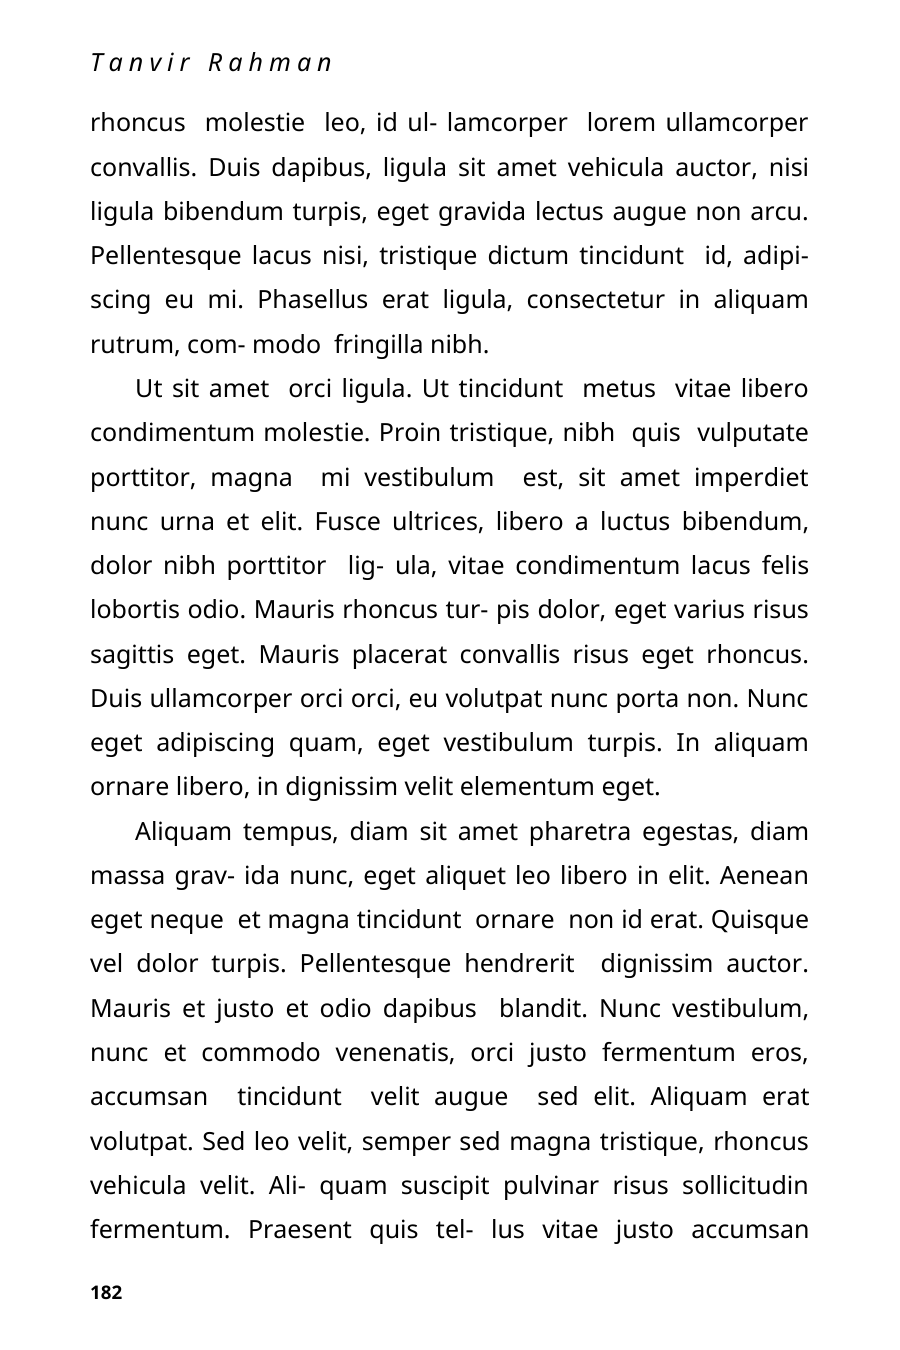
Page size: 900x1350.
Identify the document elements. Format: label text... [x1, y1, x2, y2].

text Ut sit amet orci ligula. Ut tincidunt metus vitae libero condimentum molestie. Proin tristique, nibh quis vulputate porttitor, magna mi vestibulum est, sit amet imperdiet nunc urna et elit. Fusce ultrices, libero a luctus bibendum, dolor nibh porttitor lig- ula, vitae condimentum lacus felis lobortis odio. Mauris rhoncus tur- pis dolor, eget varius risus sagittis eget. Mauris placerat convallis risus eget rhoncus. Duis ullamcorper orci orci, eu volutpat nunc porta non. Nunc eget adipiscing quam, eget vestibulum turpis. In aliquam ornare libero, in dignissim velit elementum eget. [90, 371, 810, 803]
text Aliquam tempus, diam sit amet pharetra egestas, diam massa grav- ida nunc, eget aliquet leo libero in elit. Aenean eget neque et magna tincidunt ornare non id erat. Quisque vel dolor turpis. Pellentesque hendrerit dignissim auctor. Mauris et justo et odio dapibus blandit. Nunc vestibulum, nunc et commodo venenatis, orci justo fermentum eros, accumsan tincidunt velit augue sed elit. Aliquam erat volutpat. Sed leo velit, semper sed magna tristique, rhoncus vehicula velit. Ali- quam suscipit pulvinar risus sollicitudin fermentum. Praesent quis tel- lus vitae justo accumsan [90, 813, 810, 1246]
text rhoncus molestie leo, id ul- lamcorper lorem ullamcorper convallis. Duis dapibus, ligula sit amet vehicula auctor, nisi ligula bibendum turpis, eget gravida lectus augue non arcu. Pellentesque lacus nisi, tristique dictum tincidunt id, adipi- scing eu mi. Phasellus erat ligula, consectetur in aliquam rutrum, com- modo fringilla nibh. [90, 105, 810, 360]
